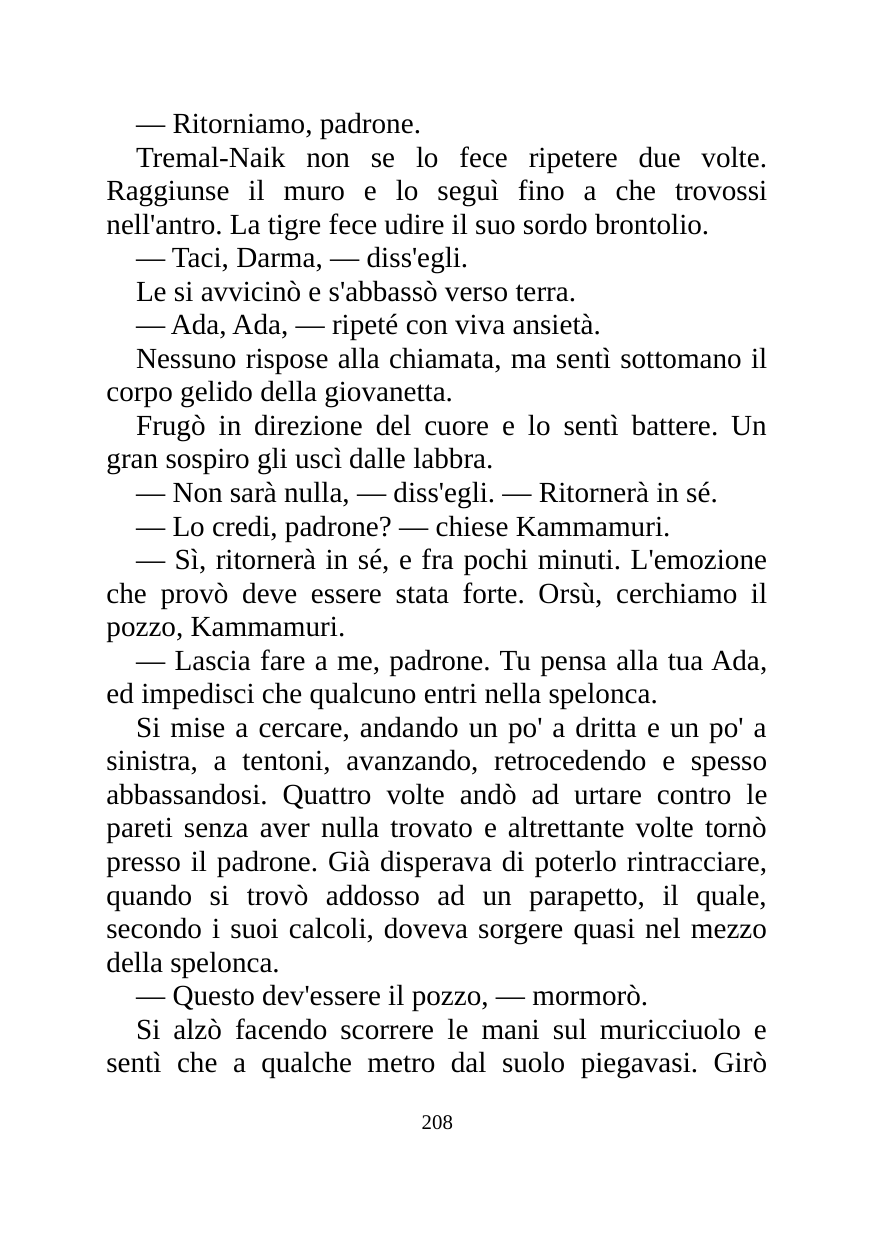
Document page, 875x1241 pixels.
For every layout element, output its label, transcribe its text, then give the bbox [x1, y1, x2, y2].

text — Taci, Darma, — diss'egli. [106, 240, 768, 274]
text — Sì, ritornerà in sé, e fra pochi minuti. L'emozione che provò deve essere stata forte. Orsù, cerchiamo il pozzo, Kammamuri. [106, 542, 768, 643]
text Si alzò facendo scorrere le mani sul muricciuolo e sentì che a qualche metro dal suolo piegavasi. Girò [106, 1012, 768, 1079]
text — Ada, Ada, — ripeté con viva ansietà. [106, 307, 768, 341]
text — Ritorniamo, padrone. [106, 106, 768, 140]
text Si mise a cercare, andando un po' a dritta e un po' a sinistra, a tentoni, avanzando, retrocedendo e spesso abbassandosi. Quattro volte andò ad urtare contro le pareti senza aver nulla trovato e altrettante volte tornò presso il padrone. Già disperava di poterlo rintracciare, quando si trovò addosso ad un parapetto, il quale, secondo i suoi calcoli, doveva sorgere quasi nel mezzo della spelonca. [106, 710, 768, 978]
text Nessuno rispose alla chiamata, ma sentì sottomano il corpo gelido della giovanetta. [106, 341, 768, 408]
text Tremal-Naik non se lo fece ripetere due volte. Raggiunse il muro e lo seguì fino a che trovossi nell'antro. La tigre fece udire il suo sordo brontolio. [106, 140, 768, 240]
text — Lascia fare a me, padrone. Tu pensa alla tua Ada, ed impedisci che qualcuno entri nella spelonca. [106, 643, 768, 710]
text Le si avvicinò e s'abbassò verso terra. [106, 274, 768, 307]
text — Questo dev'essere il pozzo, — mormorò. [106, 978, 768, 1012]
text — Non sarà nulla, — diss'egli. — Ritornerà in sé. [106, 475, 768, 509]
text — Lo credi, padrone? — chiese Kammamuri. [106, 509, 768, 542]
text Frugò in direzione del cuore e lo sentì battere. Un gran sospiro gli uscì dalle labbra. [106, 408, 768, 475]
